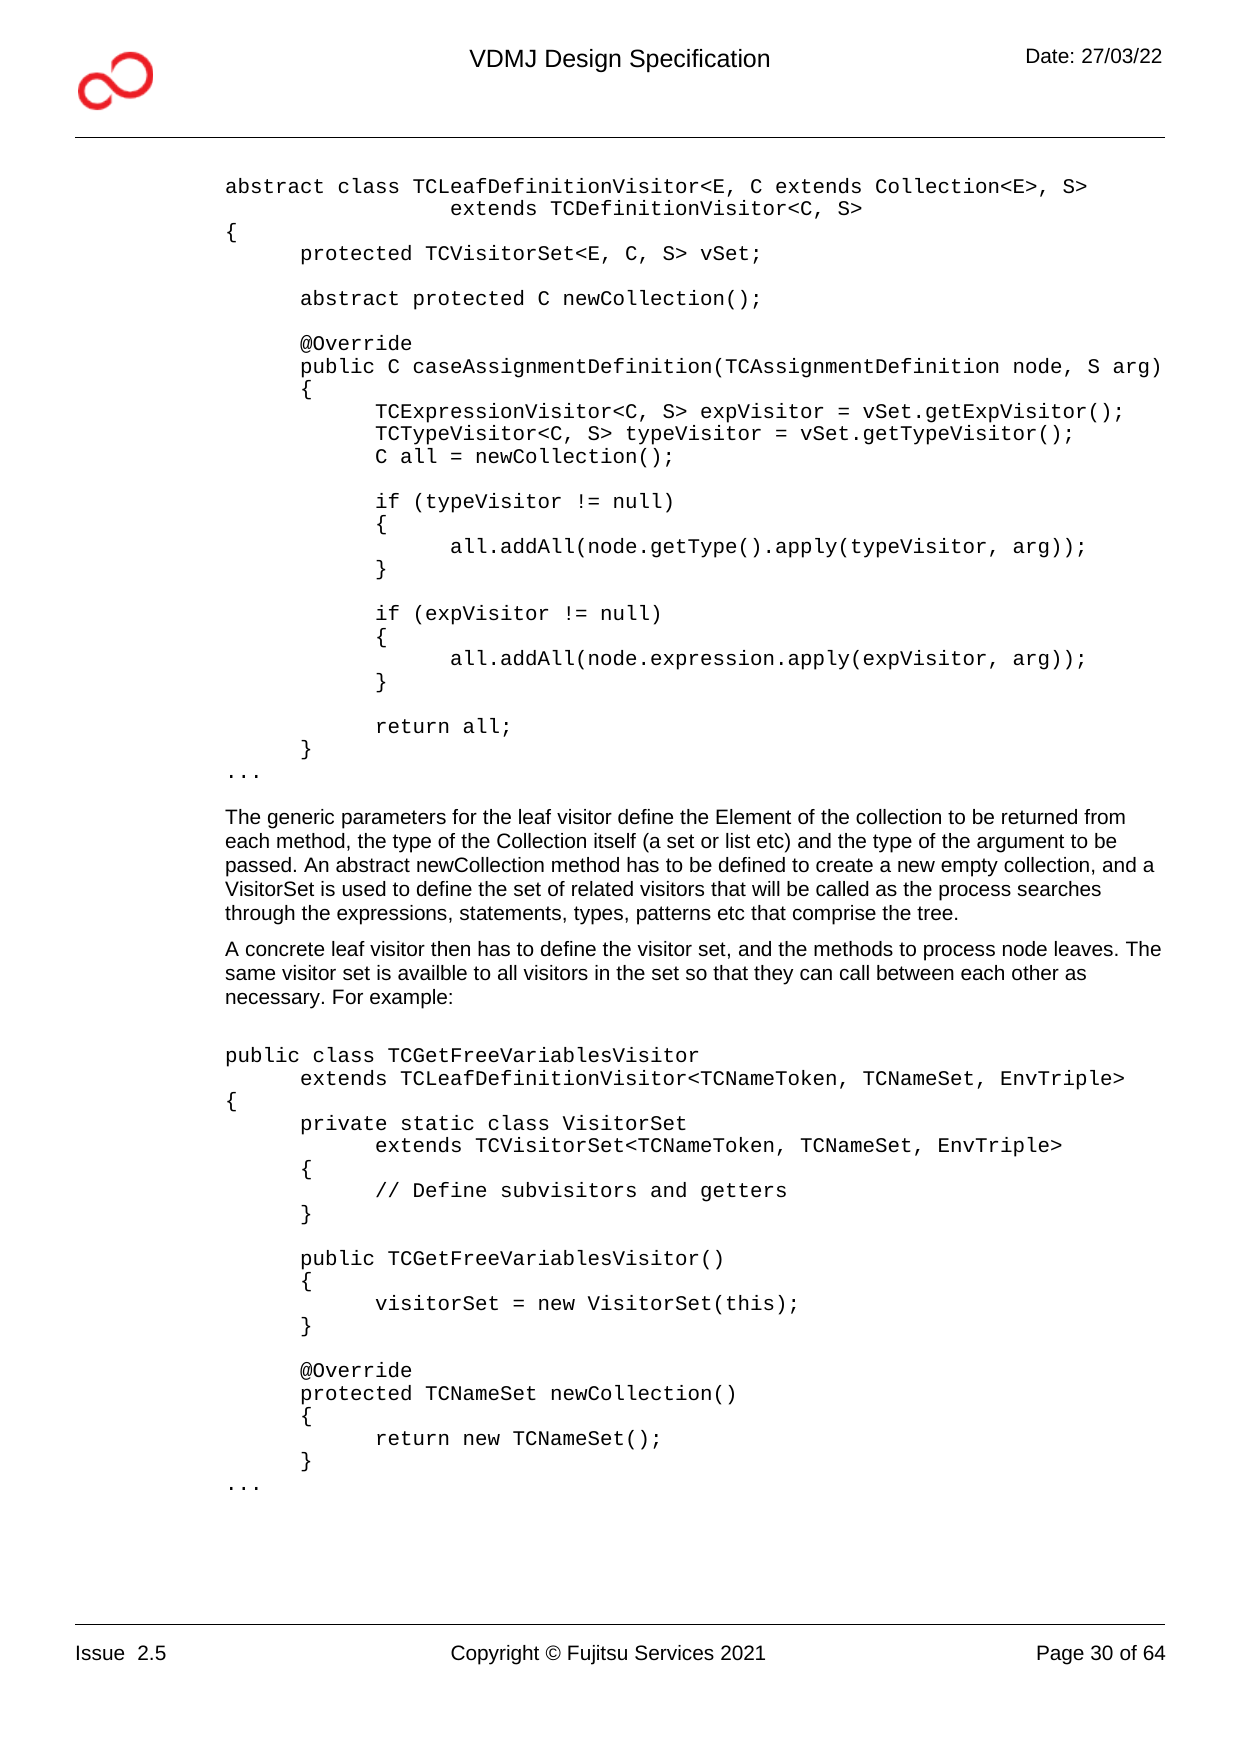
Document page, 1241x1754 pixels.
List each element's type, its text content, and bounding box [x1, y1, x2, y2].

text TCTypeVisitor<C, S> typeVisitor = vSet.getTypeVisitor(); [225, 423, 1165, 445]
text extends TCVisitorSet<TCNameToken, TCNameSet, EnvTriple> [225, 1134, 1165, 1157]
text private static class VisitorSet [225, 1112, 1165, 1134]
text { [225, 1404, 1165, 1427]
text all.addAll(node.expression.apply(expVisitor, arg)); [225, 648, 1165, 670]
text @Override [225, 1359, 1165, 1382]
text C all = newCollection(); [225, 445, 1165, 468]
text all.addAll(node.getType().apply(typeVisitor, arg)); [225, 535, 1165, 558]
text public class TCGetFreeVariablesVisitor [225, 1044, 1165, 1067]
text } [225, 1449, 1165, 1472]
text return new TCNameSet(); [225, 1427, 1165, 1449]
text { [225, 1157, 1165, 1179]
text A concrete leaf visitor then has to define the visitor set, and the methods to process node leaves. The same visitor set is availble to all visitors in the set so that they can call between each other as necessary. For example: [225, 938, 1165, 1009]
text abstract class TCLeafDefinitionVisitor<E, C extends Collection<E>, S> [225, 175, 1165, 198]
text { [225, 513, 1165, 535]
text { [225, 220, 1165, 243]
text } [225, 670, 1165, 693]
text return all; [225, 715, 1165, 738]
text extends TCLeafDefinitionVisitor<TCNameToken, TCNameSet, EnvTriple> [225, 1067, 1165, 1089]
text { [225, 378, 1165, 400]
text public TCGetFreeVariablesVisitor() [225, 1247, 1165, 1269]
text if (expVisitor != null) [225, 603, 1165, 625]
text The generic parameters for the leaf visitor define the Element of the collection to be returned from each method, the type of the Collection itself (a set or list etc) and the type of the argument to be passed. An abstract newCollection method has to be defined to create a new empty collection, and a VisitorSet is used to define the set of related visitors that will be called as the process searches through the expressions, statements, types, patterns etc that comprise the tree. [225, 805, 1165, 925]
text protected TCNameSet newCollection() [225, 1382, 1165, 1404]
text } [225, 738, 1165, 760]
text // Define subvisitors and getters [225, 1179, 1165, 1202]
text ... [225, 760, 1165, 783]
picture [78, 44, 153, 120]
text { [225, 1089, 1165, 1112]
text extends TCDefinitionVisitor<C, S> [225, 198, 1165, 220]
text protected TCVisitorSet<E, C, S> vSet; [225, 243, 1165, 265]
text TCExpressionVisitor<C, S> expVisitor = vSet.getExpVisitor(); [225, 400, 1165, 423]
text public C caseAssignmentDefinition(TCAssignmentDefinition node, S arg) [225, 355, 1165, 378]
text } [225, 558, 1165, 580]
text visitorSet = new VisitorSet(this); [225, 1292, 1165, 1314]
text { [225, 1269, 1165, 1292]
text } [225, 1202, 1165, 1224]
text ... [225, 1472, 1165, 1494]
text } [225, 1314, 1165, 1337]
text @Override [225, 333, 1165, 355]
text { [225, 625, 1165, 648]
text if (typeVisitor != null) [225, 490, 1165, 513]
text abstract protected C newCollection(); [225, 288, 1165, 310]
